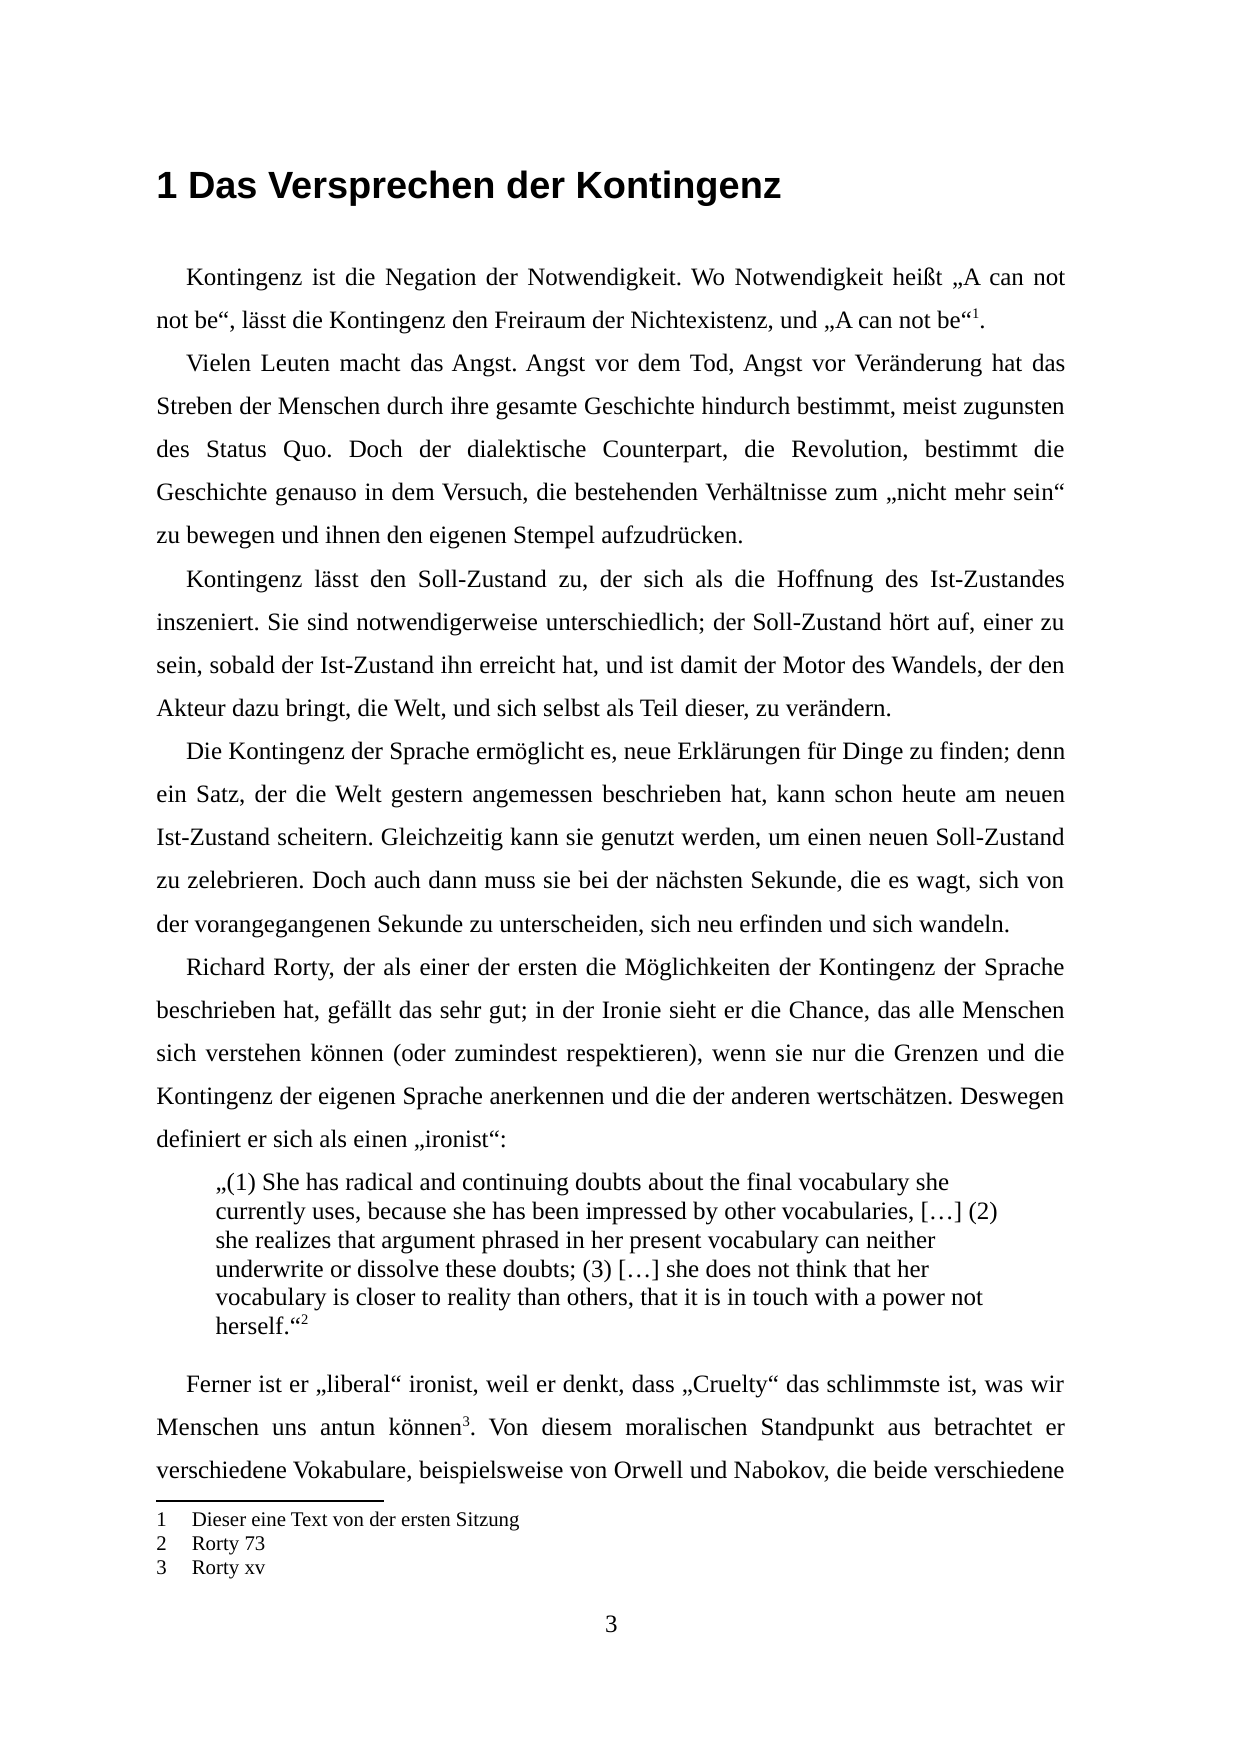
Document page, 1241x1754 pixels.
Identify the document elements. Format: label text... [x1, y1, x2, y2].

subtitle 1 Das Versprechen der Kontingenz [156, 162, 1066, 206]
text Die Kontingenz der Sprache ermöglicht es, neue Erklärungen für Dinge zu finden; denn ein Satz, der die Welt gestern angemessen beschrieben hat, kann schon heute am neuen Ist-Zustand scheitern. Gleichzeitig kann sie genutzt werden, um einen neuen Soll-Zustand zu zelebrieren. Doch auch dann muss sie bei der nächsten Sekunde, die es wagt, sich von der vorangegangenen Sekunde zu unterscheiden, sich neu erfinden und sich wandeln. [156, 736, 1066, 937]
text Vielen Leuten macht das Angst. Angst vor dem Tod, Angst vor Veränderung hat das Streben der Menschen durch ihre gesamte Geschichte hindurch bestimmt, meist zugunsten des Status Quo. Doch der dialektische Counterpart, die Revolution, bestimmt die Geschichte genauso in dem Versuch, die bestehenden Verhältnisse zum „nicht mehr sein“ zu bewegen und ihnen den eigenen Stempel aufzudrücken. [156, 348, 1066, 549]
text Rorty 73 [156, 1531, 1066, 1555]
text Richard Rorty, der als einer der ersten die Möglichkeiten der Kontingenz der Sprache beschrieben hat, gefällt das sehr gut; in der Ironie sieht er die Chance, das alle Menschen sich verstehen können (oder zumindest respektieren), wenn sie nur die Grenzen und die Kontingenz der eigenen Sprache anerkennen und die der anderen wertschätzen. Deswegen definiert er sich als einen „ironist“: [156, 952, 1066, 1153]
text Kontingenz lässt den Soll-Zustand zu, der sich als die Hoffnung des Ist-Zustandes inszeniert. Sie sind notwendigerweise unterschiedlich; der Soll-Zustand hört auf, einer zu sein, sobald der Ist-Zustand ihn erreicht hat, und ist damit der Motor des Wandels, der den Akteur dazu bringt, die Welt, und sich selbst als Teil dieser, zu verändern. [156, 564, 1066, 722]
text Dieser eine Text von der ersten Sitzung [156, 1507, 1066, 1531]
text Kontingenz ist die Negation der Notwendigkeit. Wo Notwendigkeit heißt „A can not not be“, lässt die Kontingenz den Freiraum der Nichtexistenz, und „A can not be“. [156, 262, 1066, 334]
text „(1) She has radical and continuing doubts about the final vocabulary she currently uses, because she has been impressed by other vocabularies, […] (2) she realizes that argument phrased in her present vocabulary can neither underwrite or dissolve these doubts; (3) […] she does not think that her vocabulary is closer to reality than others, that it is in touch with a power not herself.“ [215, 1167, 1007, 1340]
text Ferner ist er „liberal“ ironist, weil er denkt, dass „Cruelty“ das schlimmste ist, was wir Menschen uns antun können. Von diesem moralischen Standpunkt aus betrachtet er verschiedene Vokabulare, beispielsweise von Orwell und Nabokov, die beide verschiedene [156, 1369, 1066, 1484]
text Rorty xv [156, 1555, 1066, 1579]
